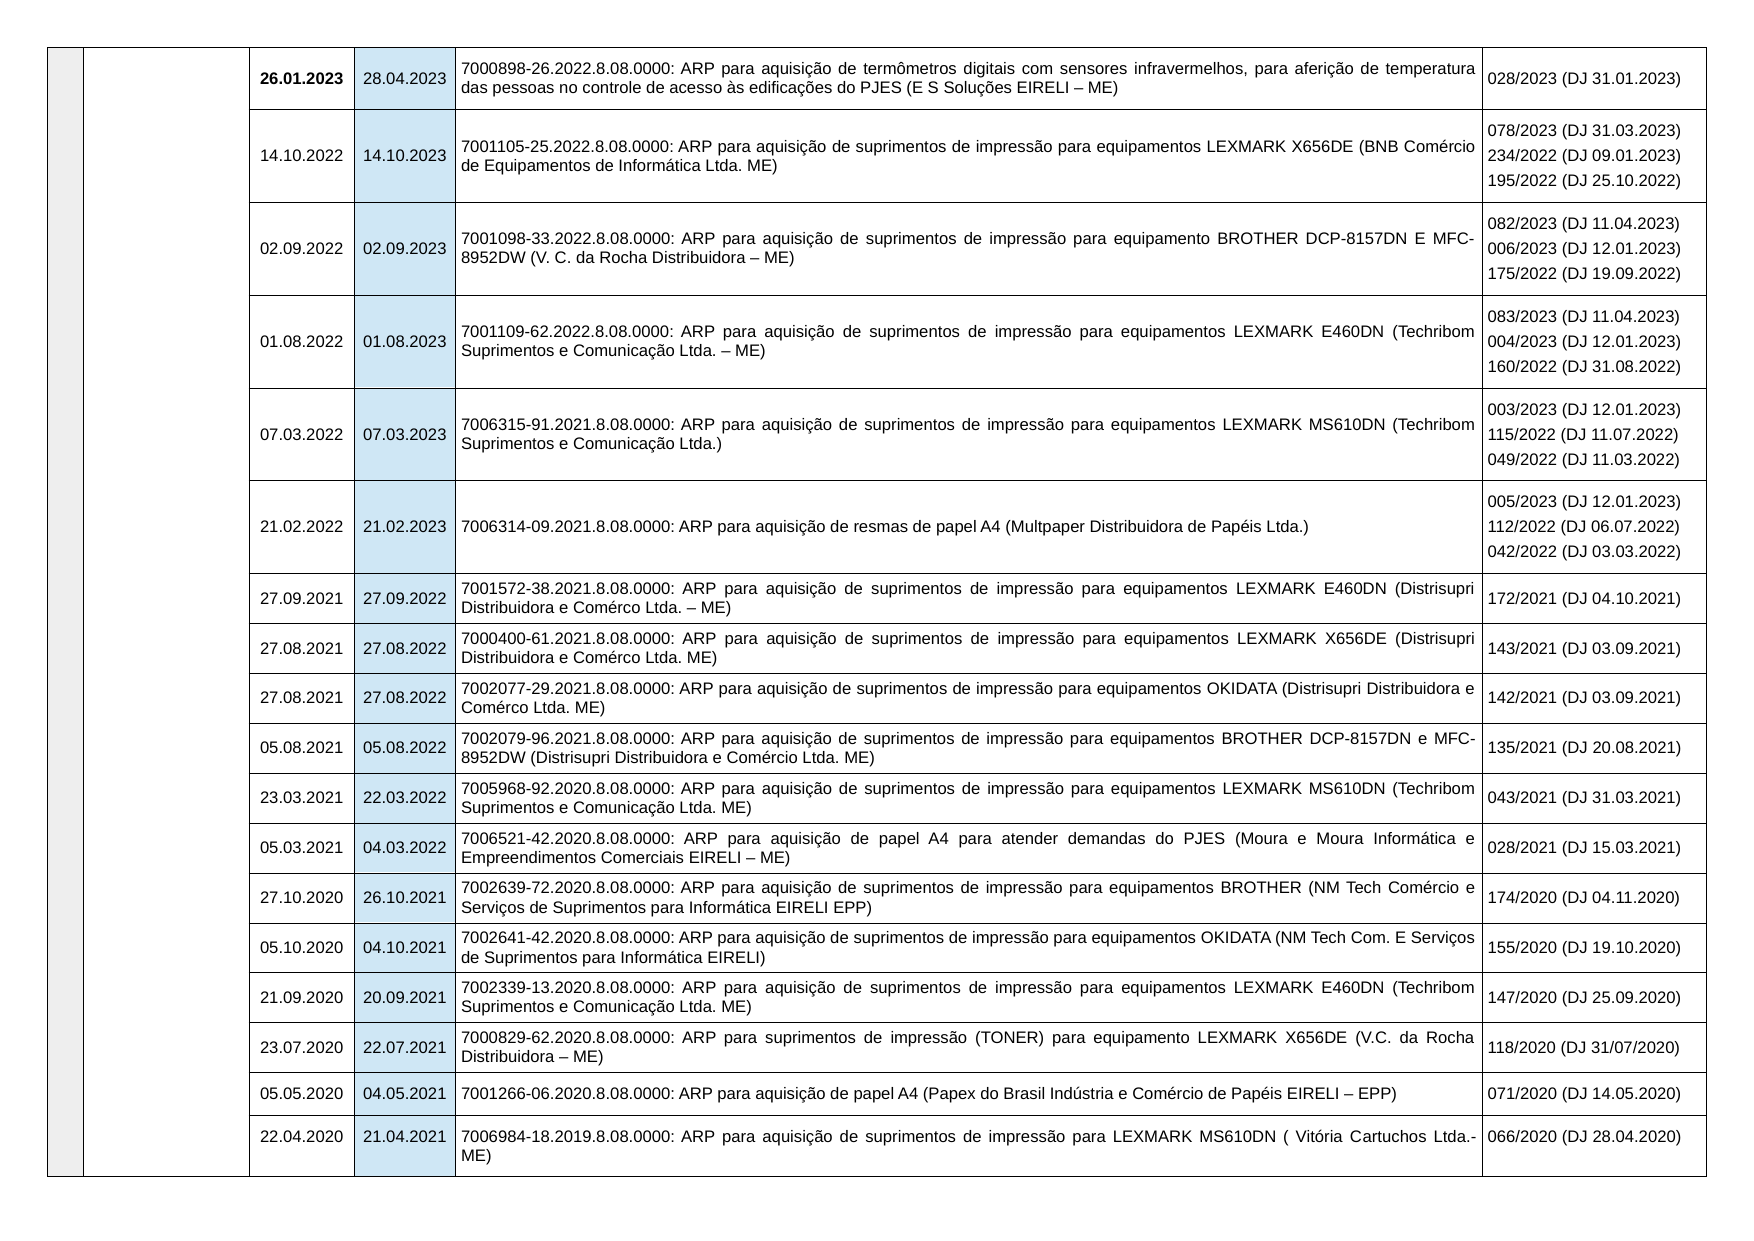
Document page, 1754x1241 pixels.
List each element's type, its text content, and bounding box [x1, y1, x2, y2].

table_cell 003/2023 (DJ 12.01.2023) 115/2022 (DJ 11.07.2022) 049/2022 (DJ 11.03.2022) [1483, 389, 1706, 480]
table_cell 7000829-62.2020.8.08.0000: ARP para suprimentos de impressão (TONER) para equipamento LEXMARK X656DE (V.C. da Rocha Distribuidora – ME) [456, 1023, 1482, 1072]
table_cell 7006521-42.2020.8.08.0000: ARP para aquisição de papel A4 para atender demandas do PJES (Moura e Moura Informática e Empreendimentos Comerciais EIRELI – ME) [456, 824, 1482, 872]
table_cell 27.08.2021 [250, 624, 354, 673]
table_cell 27.09.2022 [355, 574, 455, 623]
table_cell 7002641-42.2020.8.08.0000: ARP para aquisição de suprimentos de impressão para equipamentos OKIDATA (NM Tech Com. E Serviços de Suprimentos para Informática EIRELI) [456, 924, 1482, 972]
table_cell 28.04.2023 [355, 48, 455, 109]
table_cell 172/2021 (DJ 04.10.2021) [1483, 574, 1706, 623]
table_cell 21.02.2022 [250, 481, 354, 573]
table_cell 14.10.2022 [250, 110, 354, 202]
table_cell 05.08.2021 [250, 724, 354, 773]
table_cell 02.09.2023 [355, 203, 455, 295]
table_cell 7001109-62.2022.8.08.0000: ARP para aquisição de suprimentos de impressão para equipamentos LEXMARK E460DN (Techribom Suprimentos e Comunicação Ltda. – ME) [456, 296, 1482, 387]
table_cell 26.10.2021 [355, 874, 455, 922]
table_cell 05.05.2020 [250, 1073, 354, 1115]
table_cell 174/2020 (DJ 04.11.2020) [1483, 874, 1706, 922]
table_cell 04.05.2021 [355, 1073, 455, 1115]
table_cell 01.08.2022 [250, 296, 354, 387]
table_cell 082/2023 (DJ 11.04.2023) 006/2023 (DJ 12.01.2023) 175/2022 (DJ 19.09.2022) [1483, 203, 1706, 295]
table_cell 04.03.2022 [355, 824, 455, 872]
table_cell 7001105-25.2022.8.08.0000: ARP para aquisição de suprimentos de impressão para equipamentos LEXMARK X656DE (BNB Comércio de Equipamentos de Informática Ltda. ME) [456, 110, 1482, 202]
table_cell 7001098-33.2022.8.08.0000: ARP para aquisição de suprimentos de impressão para equipamento BROTHER DCP-8157DN E MFC-8952DW (V. C. da Rocha Distribuidora – ME) [456, 203, 1482, 295]
table_cell 071/2020 (DJ 14.05.2020) [1483, 1073, 1706, 1115]
table_cell 135/2021 (DJ 20.08.2021) [1483, 724, 1706, 773]
table_cell 7000400-61.2021.8.08.0000: ARP para aquisição de suprimentos de impressão para equipamentos LEXMARK X656DE (Distrisupri Distribuidora e Comérco Ltda. ME) [456, 624, 1482, 673]
table_cell 27.08.2021 [250, 674, 354, 723]
table_cell 147/2020 (DJ 25.09.2020) [1483, 973, 1706, 1022]
table_cell 028/2023 (DJ 31.01.2023) [1483, 48, 1706, 109]
table_cell 21.09.2020 [250, 973, 354, 1022]
table_cell 005/2023 (DJ 12.01.2023) 112/2022 (DJ 06.07.2022) 042/2022 (DJ 03.03.2022) [1483, 481, 1706, 573]
table_cell 7006314-09.2021.8.08.0000: ARP para aquisição de resmas de papel A4 (Multpaper Distribuidora de Papéis Ltda.) [456, 481, 1482, 573]
table_cell 7000898-26.2022.8.08.0000: ARP para aquisição de termômetros digitais com sensores infravermelhos, para aferição de temperatura das pessoas no controle de acesso às edificações do PJES (E S Soluções EIRELI – ME) [456, 48, 1482, 109]
table_cell 07.03.2022 [250, 389, 354, 480]
table_cell 7006984-18.2019.8.08.0000: ARP para aquisição de suprimentos de impressão para LEXMARK MS610DN ( Vitória Cartuchos Ltda.- ME) [456, 1116, 1482, 1176]
table_cell 27.09.2021 [250, 574, 354, 623]
table_cell 22.03.2022 [355, 774, 455, 823]
table_cell 143/2021 (DJ 03.09.2021) [1483, 624, 1706, 673]
table_cell 01.08.2023 [355, 296, 455, 387]
table_cell 083/2023 (DJ 11.04.2023) 004/2023 (DJ 12.01.2023) 160/2022 (DJ 31.08.2022) [1483, 296, 1706, 387]
table_cell 7002339-13.2020.8.08.0000: ARP para aquisição de suprimentos de impressão para equipamentos LEXMARK E460DN (Techribom Suprimentos e Comunicação Ltda. ME) [456, 973, 1482, 1022]
table_cell 7002079-96.2021.8.08.0000: ARP para aquisição de suprimentos de impressão para equipamentos BROTHER DCP-8157DN e MFC-8952DW (Distrisupri Distribuidora e Comércio Ltda. ME) [456, 724, 1482, 773]
table_cell 043/2021 (DJ 31.03.2021) [1483, 774, 1706, 823]
table_cell 05.10.2020 [250, 924, 354, 972]
table_cell 14.10.2023 [355, 110, 455, 202]
table_cell 07.03.2023 [355, 389, 455, 480]
table_cell 22.04.2020 [250, 1116, 354, 1176]
table_cell 21.04.2021 [355, 1116, 455, 1176]
table_cell 26.01.2023 [250, 48, 354, 109]
table_cell 7001266-06.2020.8.08.0000: ARP para aquisição de papel A4 (Papex do Brasil Indústria e Comércio de Papéis EIRELI – EPP) [456, 1073, 1482, 1115]
table_cell 27.10.2020 [250, 874, 354, 922]
table_cell 22.07.2021 [355, 1023, 455, 1072]
table_cell 155/2020 (DJ 19.10.2020) [1483, 924, 1706, 972]
table_cell 066/2020 (DJ 28.04.2020) [1483, 1116, 1706, 1176]
table_cell 7002639-72.2020.8.08.0000: ARP para aquisição de suprimentos de impressão para equipamentos BROTHER (NM Tech Comércio e Serviços de Suprimentos para Informática EIRELI EPP) [456, 874, 1482, 922]
table_cell 05.03.2021 [250, 824, 354, 872]
table_cell 21.02.2023 [355, 481, 455, 573]
table_cell 05.08.2022 [355, 724, 455, 773]
table_cell 23.03.2021 [250, 774, 354, 823]
table_cell 02.09.2022 [250, 203, 354, 295]
table_cell 23.07.2020 [250, 1023, 354, 1072]
table_cell 7001572-38.2021.8.08.0000: ARP para aquisição de suprimentos de impressão para equipamentos LEXMARK E460DN (Distrisupri Distribuidora e Comérco Ltda. – ME) [456, 574, 1482, 623]
table_cell 118/2020 (DJ 31/07/2020) [1483, 1023, 1706, 1072]
table_cell 20.09.2021 [355, 973, 455, 1022]
table_cell 142/2021 (DJ 03.09.2021) [1483, 674, 1706, 723]
table_cell 7005968-92.2020.8.08.0000: ARP para aquisição de suprimentos de impressão para equipamentos LEXMARK MS610DN (Techribom Suprimentos e Comunicação Ltda. ME) [456, 774, 1482, 823]
table_cell 7006315-91.2021.8.08.0000: ARP para aquisição de suprimentos de impressão para equipamentos LEXMARK MS610DN (Techribom Suprimentos e Comunicação Ltda.) [456, 389, 1482, 480]
table_cell 04.10.2021 [355, 924, 455, 972]
table_cell 078/2023 (DJ 31.03.2023) 234/2022 (DJ 09.01.2023) 195/2022 (DJ 25.10.2022) [1483, 110, 1706, 202]
table_cell 27.08.2022 [355, 674, 455, 723]
table_cell 028/2021 (DJ 15.03.2021) [1483, 824, 1706, 872]
table_cell 27.08.2022 [355, 624, 455, 673]
table_cell 7002077-29.2021.8.08.0000: ARP para aquisição de suprimentos de impressão para equipamentos OKIDATA (Distrisupri Distribuidora e Comérco Ltda. ME) [456, 674, 1482, 723]
